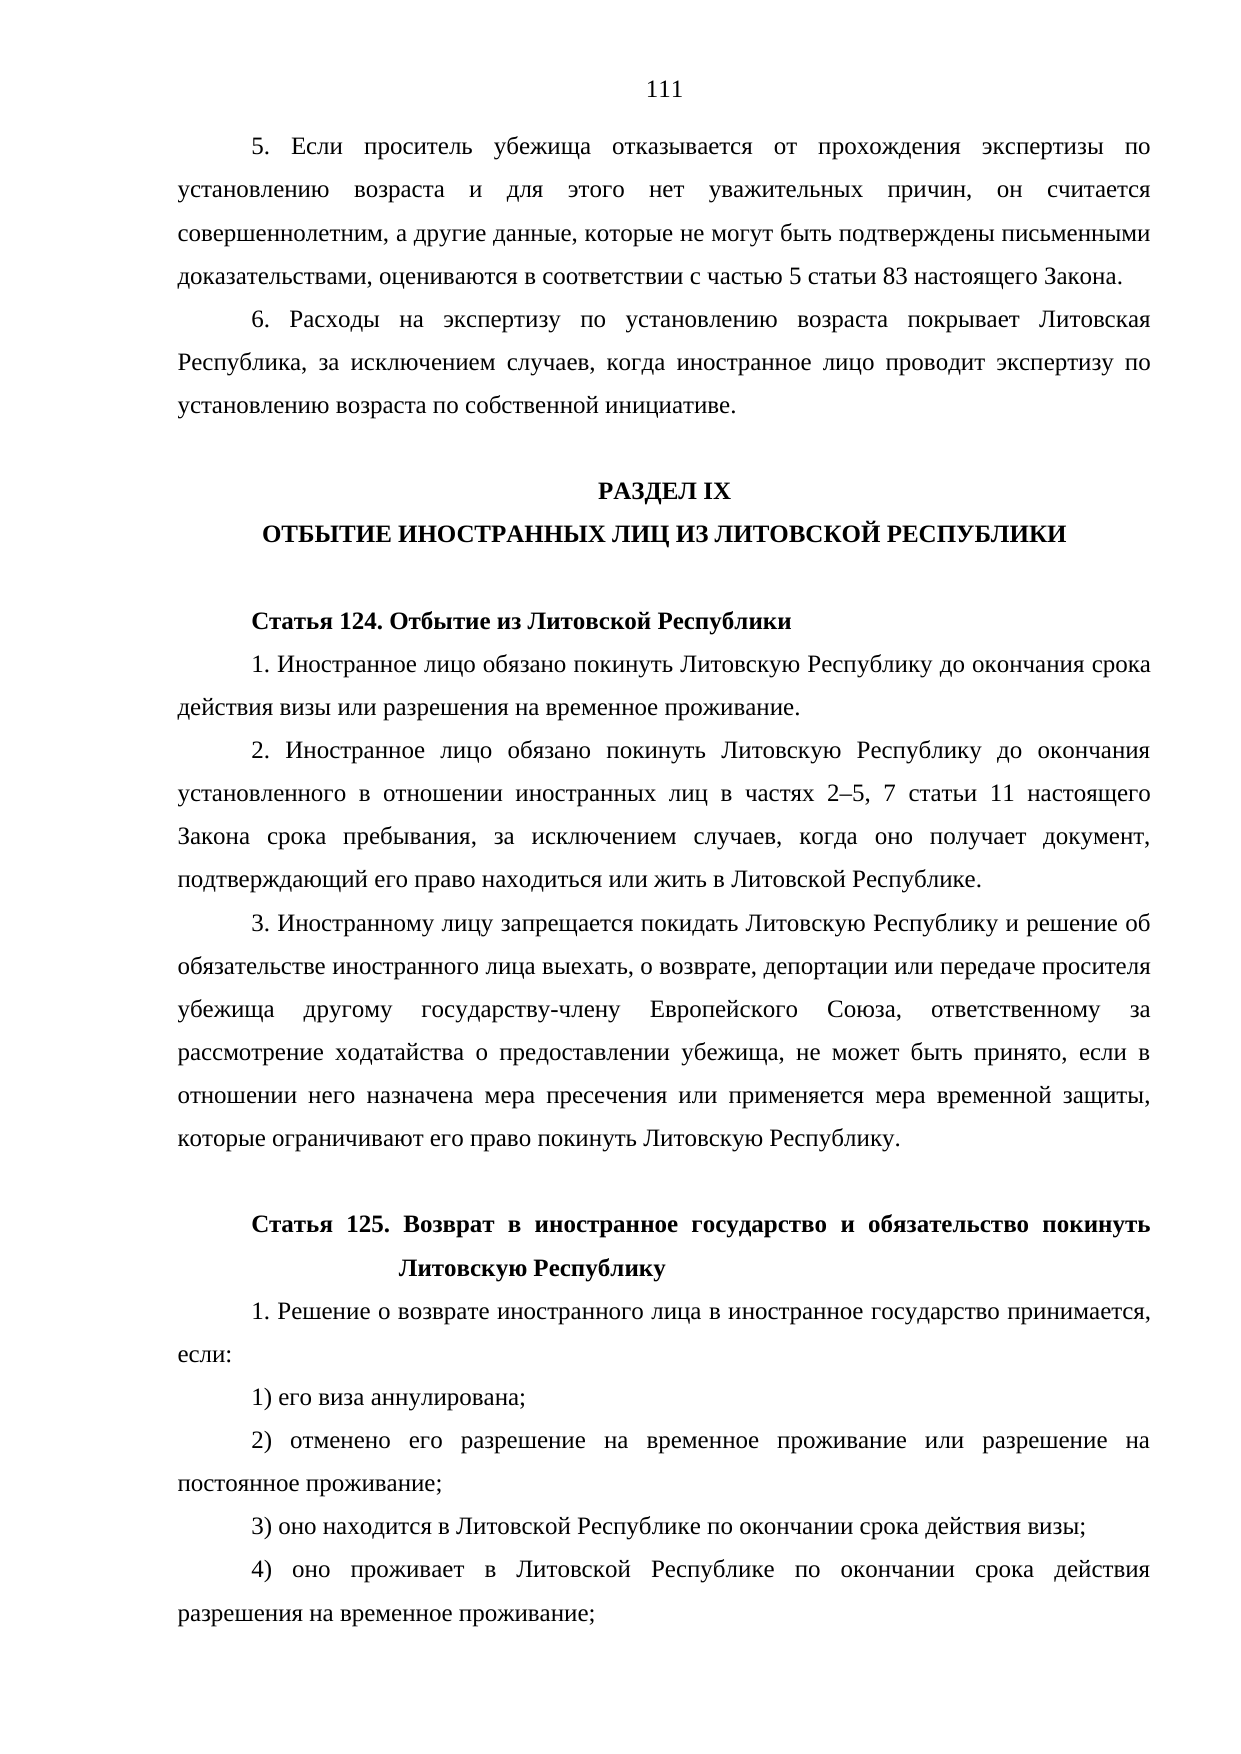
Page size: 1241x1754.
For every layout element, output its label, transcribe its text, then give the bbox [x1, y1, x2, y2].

text 3) оно находится в Литовской Республике по окончании срока действия визы; [177, 1511, 1152, 1540]
text 2. Иностранное лицо обязано покинуть Литовскую Республику до окончания установленного в отношении иностранных лиц в частях 2–5, 7 статьи 11 настоящего Закона срока пребывания, за исключением случаев, когда оно получает документ, подтверждающий его право находиться или жить в Литовской Республике. [177, 735, 1152, 893]
text 6. Расходы на экспертизу по установлению возраста покрывает Литовская Республика, за исключением случаев, когда иностранное лицо проводит экспертизу по установлению возраста по собственной инициативе. [177, 304, 1152, 419]
text Статья 125. Возврат в иностранное государство и обязательство покинуть Литовскую Республику [251, 1209, 1152, 1281]
text 1) его виза аннулирована; [177, 1382, 1152, 1411]
text 1. Иностранное лицо обязано покинуть Литовскую Республику до окончания срока действия визы или разрешения на временное проживание. [177, 649, 1152, 721]
text 3. Иностранному лицу запрещается покидать Литовскую Республику и решение об обязательстве иностранного лица выехать, о возврате, депортации или передаче просителя убежища другому государству-члену Европейского Союза, ответственному за рассмотрение ходатайства о предоставлении убежища, не может быть принято, если в отношении него назначена мера пресечения или применяется мера временной защиты, которые ограничивают его право покинуть Литовскую Республику. [177, 908, 1152, 1152]
text ОТБЫТИЕ ИНОСТРАННЫХ ЛИЦ ИЗ ЛИТОВСКОЙ РЕСПУБЛИКИ [177, 519, 1152, 548]
text 5. Если проситель убежища отказывается от прохождения экспертизы по установлению возраста и для этого нет уважительных причин, он считается совершеннолетним, а другие данные, которые не могут быть подтверждены письменными доказательствами, оцениваются в соответствии с частью 5 статьи 83 настоящего Закона. [177, 131, 1152, 289]
text Статья 124. Отбытие из Литовской Республики [177, 606, 1152, 634]
text 2) отменено его разрешение на временное проживание или разрешение на постоянное проживание; [177, 1425, 1152, 1497]
text РАЗДЕЛ IX [177, 476, 1152, 505]
text 4) оно проживает в Литовской Республике по окончании срока действия разрешения на временное проживание; [177, 1554, 1152, 1626]
text 1. Решение о возврате иностранного лица в иностранное государство принимается, если: [177, 1296, 1152, 1368]
